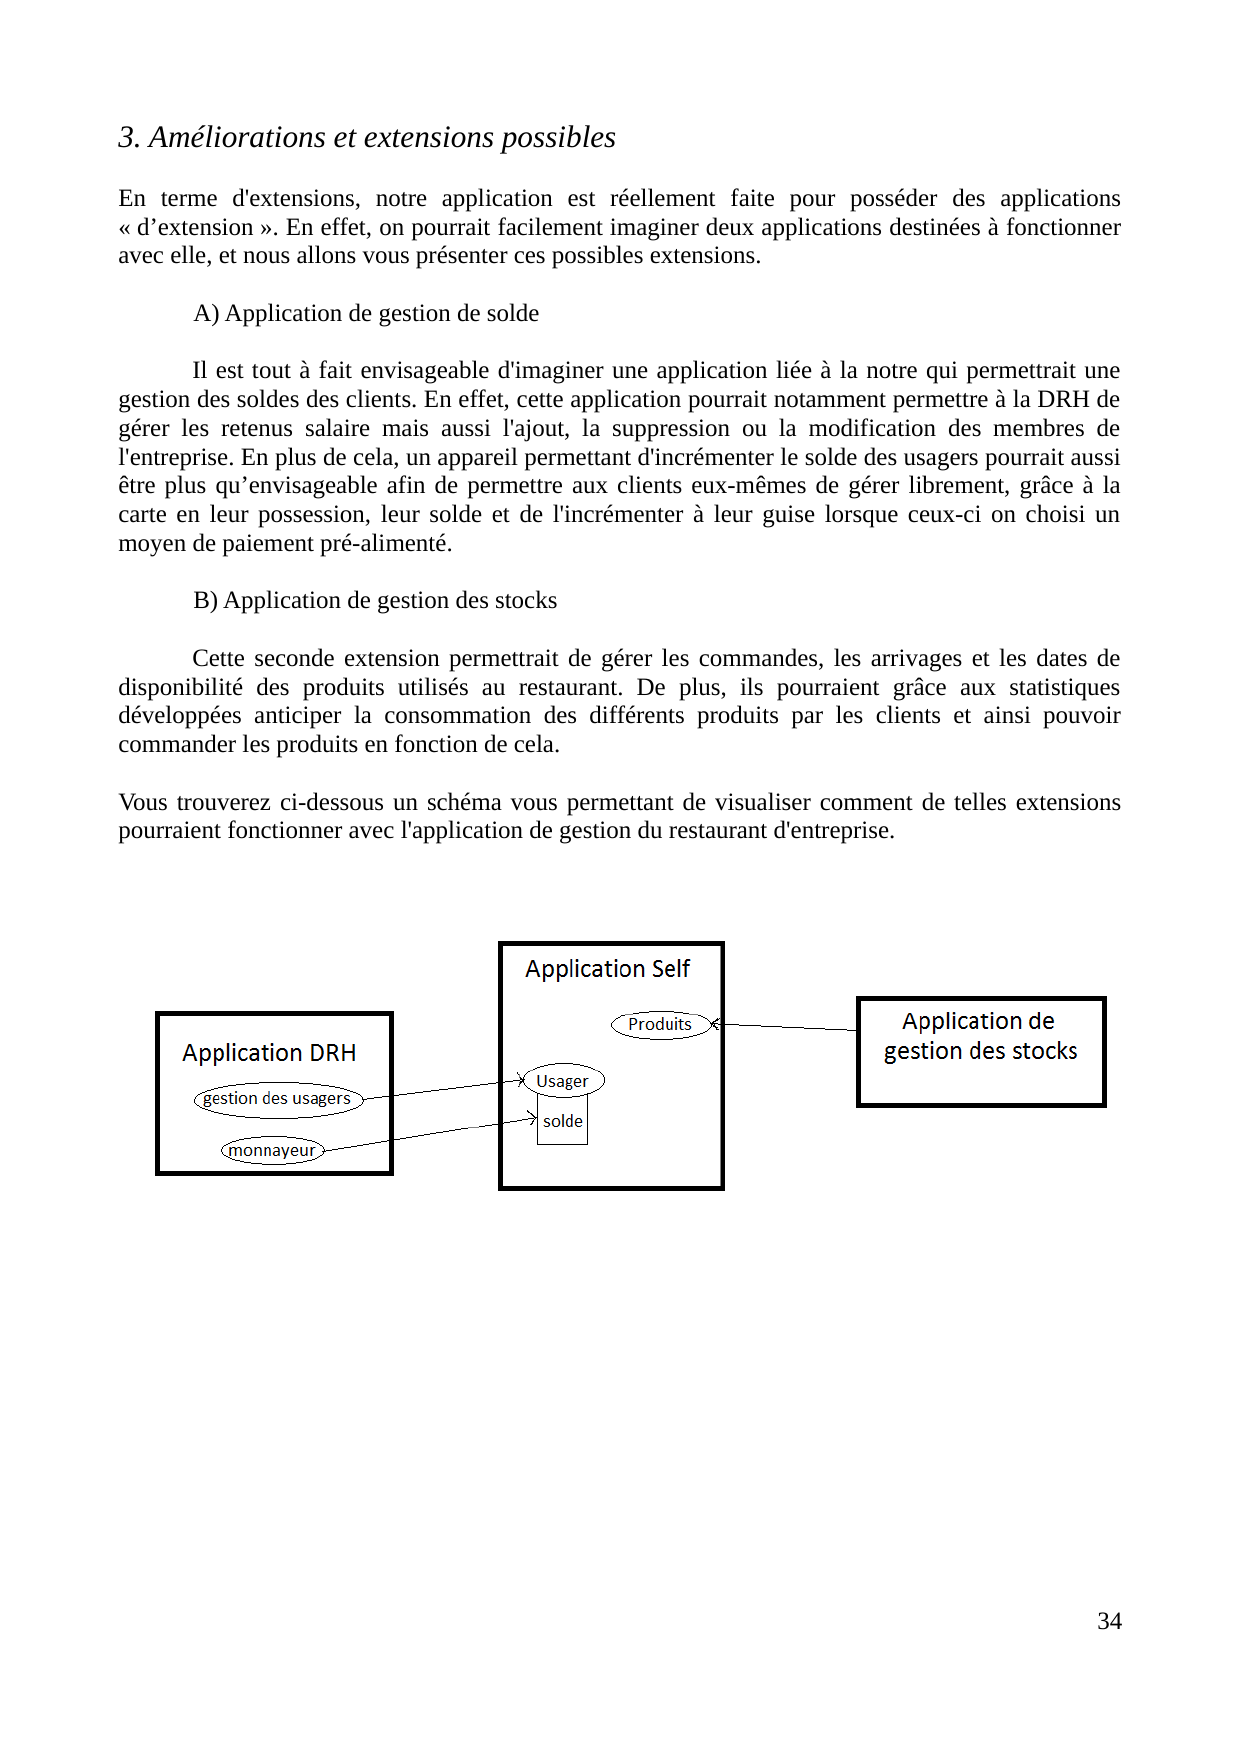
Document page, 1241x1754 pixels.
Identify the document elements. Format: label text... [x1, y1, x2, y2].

picture [118, 901, 1123, 1241]
text Vous trouverez ci-dessous un schéma vous permettant de visualiser comment de telles extensions pourraient fonctionner avec l'application de gestion du restaurant d'entreprise. [118, 787, 1122, 844]
list B) Application de gestion des stocks [156, 585, 1122, 614]
text 3. Améliorations et extensions possibles [118, 118, 1122, 154]
text Cette seconde extension permettrait de gérer les commandes, les arrivages et les dates de disponibilité des produits utilisés au restaurant. De plus, ils pourraient grâce aux statistiques développées anticiper la consommation des différents produits par les clients et ainsi pouvoir commander les produits en fonction de cela. [118, 643, 1122, 758]
text Il est tout à fait envisageable d'imaginer une application liée à la notre qui permettrait une gestion des soldes des clients. En effet, cette application pourrait notamment permettre à la DRH de gérer les retenus salaire mais aussi l'ajout, la suppression ou la modification des membres de l'entreprise. En plus de cela, un appareil permettant d'incrémenter le solde des usagers pourrait aussi être plus qu’envisageable afin de permettre aux clients eux-mêmes de gérer librement, grâce à la carte en leur possession, leur solde et de l'incrémenter à leur guise lorsque ceux-ci on choisi un moyen de paiement pré-alimenté. [118, 355, 1122, 557]
text En terme d'extensions, notre application est réellement faite pour posséder des applications « d’extension ». En effet, on pourrait facilement imaginer deux applications destinées à fonctionner avec elle, et nous allons vous présenter ces possibles extensions. [118, 183, 1122, 269]
list A) Application de gestion de solde [156, 298, 1122, 327]
